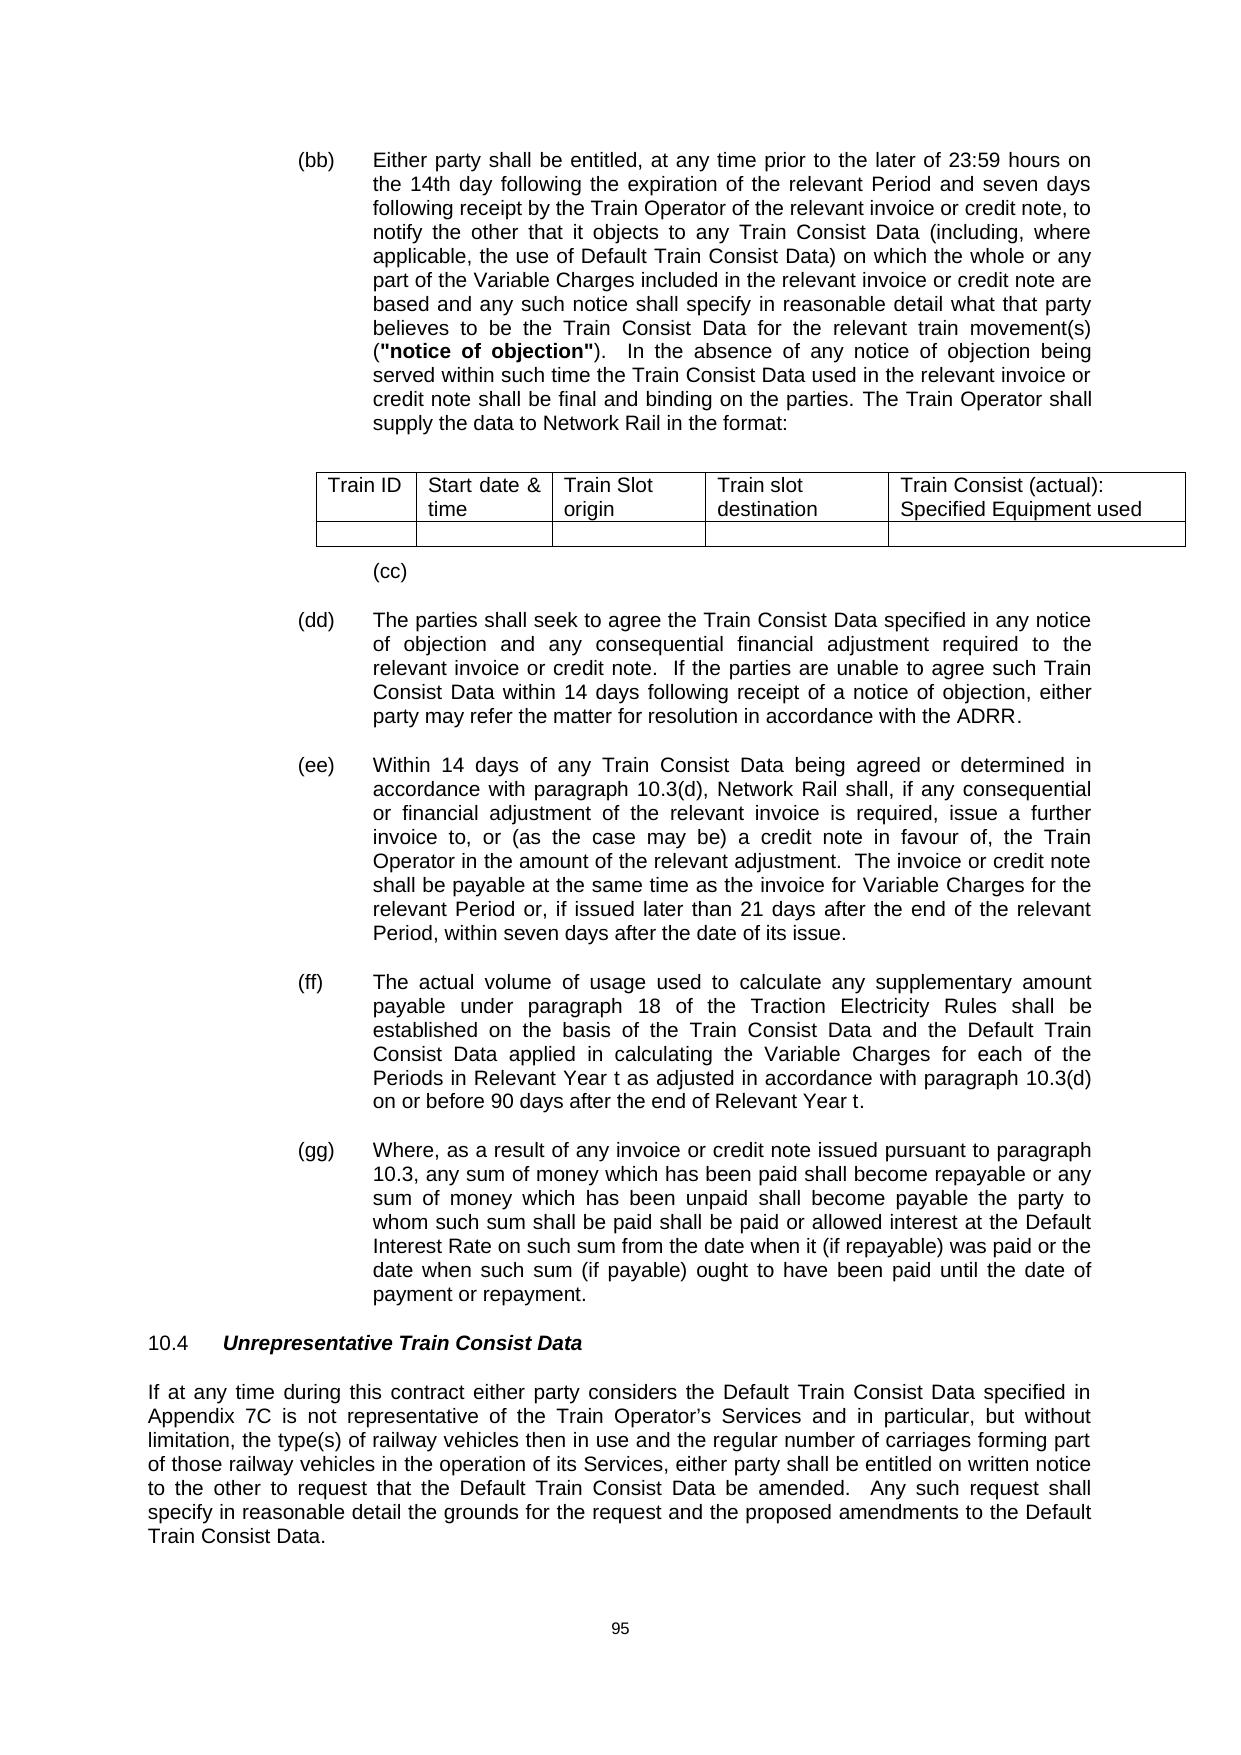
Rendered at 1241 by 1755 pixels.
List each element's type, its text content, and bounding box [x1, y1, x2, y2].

list Unrepresentative Train Consist Data [148, 1331, 1093, 1355]
table_header Train ID [317, 473, 416, 521]
subtitle Within 14 days of any Train Consist Data being agreed or determined in accordance with paragraph 10.3(d), Network Rail shall, if any consequential or financial adjustment of the relevant invoice is required, issue a further invoice to, or (as the case may be) a credit note in favour of, the Train Operator in the amount of the relevant adjustment. The invoice or credit note shall be payable at the same time as the invoice for Variable Charges for the relevant Period or, if issued later than 21 days after the end of the relevant Period, within seven days after the date of its issue. [298, 753, 1093, 944]
table_cell [417, 522, 552, 546]
subtitle Where, as a result of any invoice or credit note issued pursuant to paragraph 10.3, any sum of money which has been paid shall become repayable or any sum of money which has been unpaid shall become payable the party to whom such sum shall be paid shall be paid or allowed interest at the Default Interest Rate on such sum from the date when it (if repayable) was paid or the date when such sum (if payable) ought to have been paid until the date of payment or repayment. [298, 1138, 1093, 1306]
table_cell [317, 522, 416, 546]
table_header Train Slot origin [553, 473, 705, 521]
table_header Train slot destination [706, 473, 888, 521]
subtitle Either party shall be entitled, at any time prior to the later of 23:59 hours on the 14th day following the expiration of the relevant Period and seven days following receipt by the Train Operator of the relevant invoice or credit note, to notify the other that it objects to any Train Consist Data (including, where applicable, the use of Default Train Consist Data) on which the whole or any part of the Variable Charges included in the relevant invoice or credit note are based and any such notice shall specify in reasonable detail what that party believes to be the Train Consist Data for the relevant train movement(s) ("notice of objection"). In the absence of any notice of objection being served within such time the Train Consist Data used in the relevant invoice or credit note shall be final and binding on the parties. The Train Operator shall supply the data to Network Rail in the format: [298, 148, 1093, 435]
table_header Train Consist (actual): Specified Equipment used [889, 473, 1185, 521]
table_cell [706, 522, 888, 546]
subtitle The parties shall seek to agree the Train Consist Data specified in any notice of objection and any consequential financial adjustment required to the relevant invoice or credit note. If the parties are unable to agree such Train Consist Data within 14 days following receipt of a notice of objection, either party may refer the matter for resolution in accordance with the ADRR. [298, 608, 1093, 728]
table_cell [553, 522, 705, 546]
subtitle If at any time during this contract either party considers the Default Train Consist Data specified in Appendix 7C is not representative of the Train Operator’s Services and in particular, but without limitation, the type(s) of railway vehicles then in use and the regular number of carriages forming part of those railway vehicles in the operation of its Services, either party shall be entitled on written notice to the other to request that the Default Train Consist Data be amended. Any such request shall specify in reasonable detail the grounds for the request and the proposed amendments to the Default Train Consist Data. [148, 1380, 1093, 1548]
table_header Start date & time [417, 473, 552, 521]
table_cell [889, 522, 1185, 546]
subtitle The actual volume of usage used to calculate any supplementary amount payable under paragraph 18 of the Traction Electricity Rules shall be established on the basis of the Train Consist Data and the Default Train Consist Data applied in calculating the Variable Charges for each of the Periods in Relevant Year t as adjusted in accordance with paragraph 10.3(d) on or before 90 days after the end of Relevant Year t. [298, 969, 1093, 1113]
